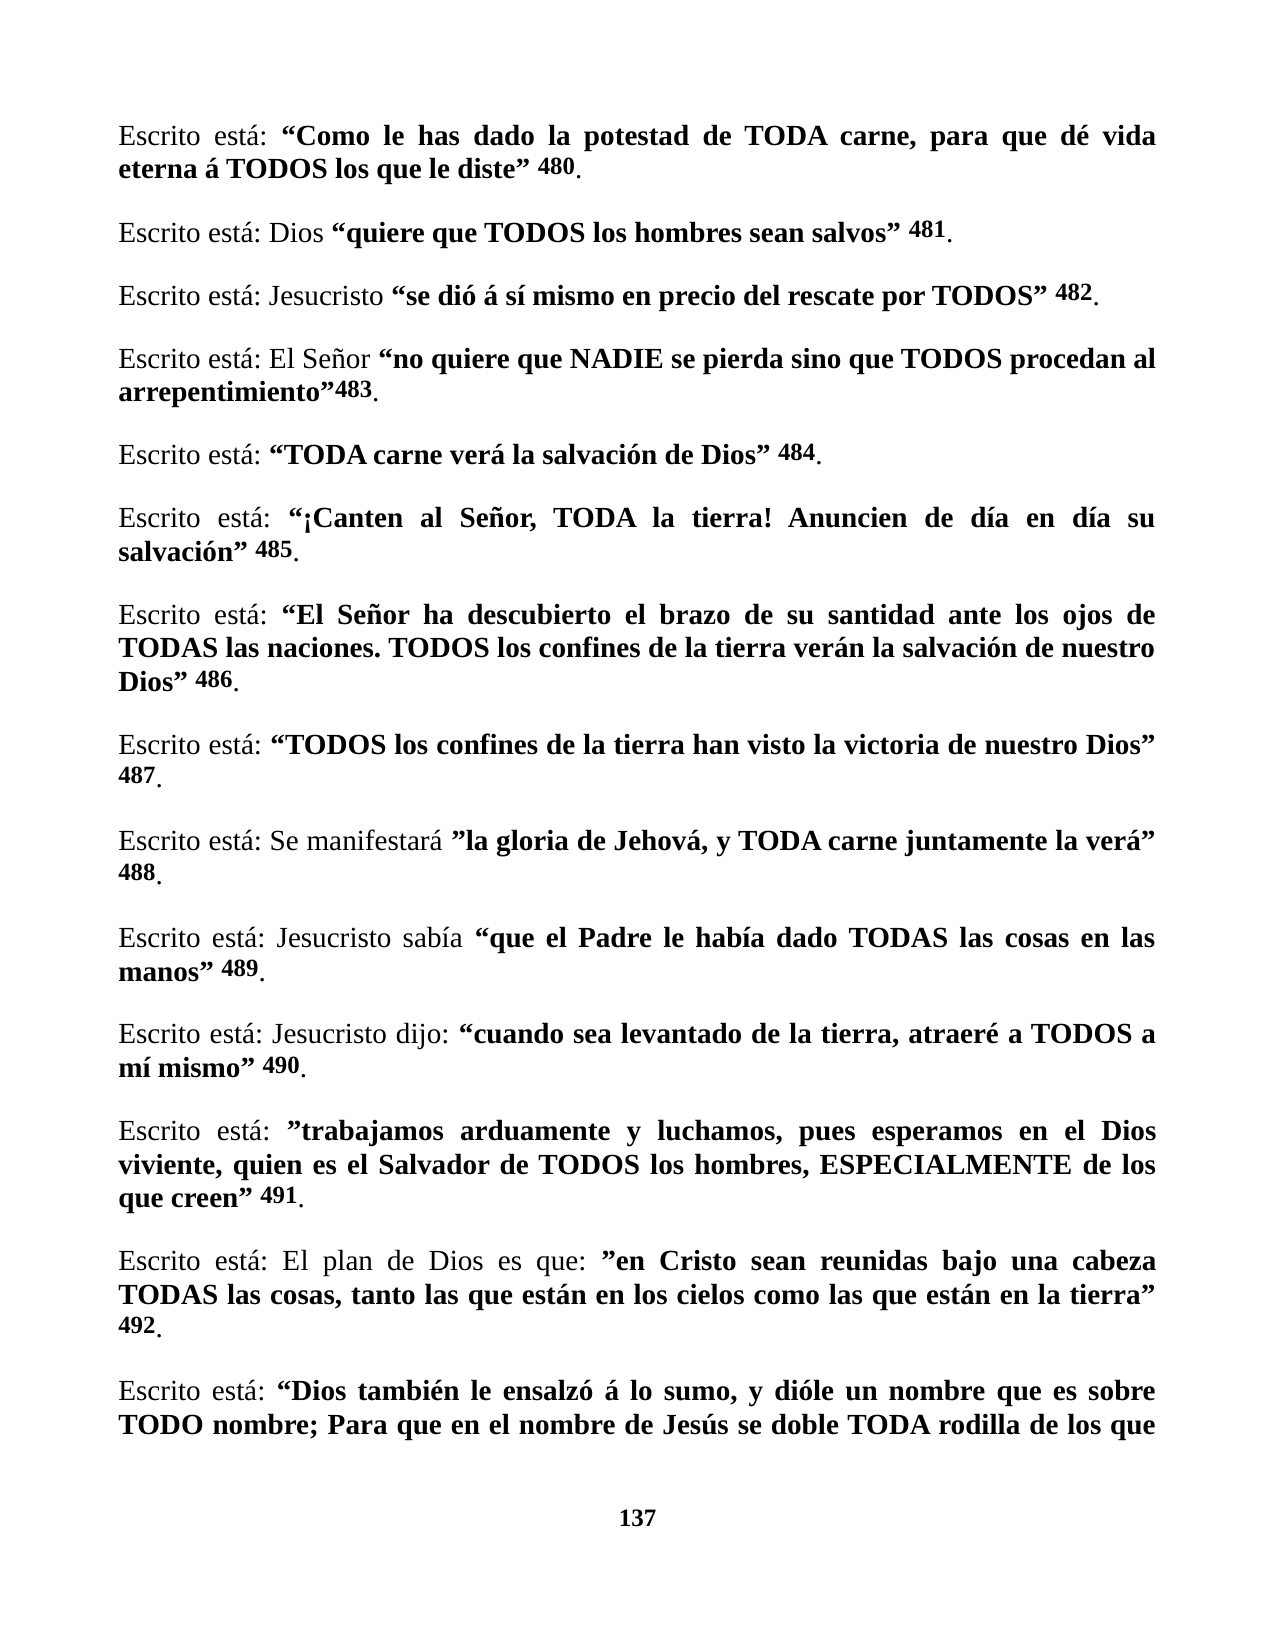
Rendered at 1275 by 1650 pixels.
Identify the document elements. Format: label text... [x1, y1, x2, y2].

text Escrito está: Jesucristo “se dió á sí mismo en precio del rescate por TODOS” . [118, 278, 1157, 311]
text Escrito está: Se manifestará ”la gloria de Jehová, y TODA carne juntamente la verá” . [118, 823, 1157, 891]
text Escrito está: Jesucristo sabía “que el Padre le había dado TODAS las cosas en las manos” . [118, 920, 1157, 987]
text Escrito está: “TODOS los confines de la tierra han visto la victoria de nuestro Dios” . [118, 727, 1157, 794]
text Escrito está: El plan de Dios es que: ”en Cristo sean reunidas bajo una cabeza TODAS las cosas, tanto las que están en los cielos como las que están en la tierra” . [118, 1243, 1157, 1344]
text Escrito está: El Señor “no quiere que NADIE se pierda sino que TODOS procedan al arrepentimiento”. [118, 341, 1157, 408]
text Escrito está: “¡Canten al Señor, TODA la tierra! Anuncien de día en día su salvación” . [118, 500, 1157, 567]
text Escrito está: “Como le has dado la potestad de TODA carne, para que dé vida eterna á TODOS los que le diste” . [118, 118, 1157, 185]
text Escrito está: “El Señor ha descubierto el brazo de su santidad ante los ojos de TODAS las naciones. TODOS los confines de la tierra verán la salvación de nuestro Dios” . [118, 597, 1157, 697]
text Escrito está: “TODA carne verá la salvación de Dios” . [118, 437, 1157, 471]
text Escrito está: “Dios también le ensalzó á lo sumo, y dióle un nombre que es sobre TODO nombre; Para que en el nombre de Jesús se doble TODA rodilla de los que [118, 1373, 1157, 1441]
text Escrito está: Dios “quiere que TODOS los hombres sean salvos” . [118, 215, 1157, 248]
text Escrito está: ”trabajamos arduamente y luchamos, pues esperamos en el Dios viviente, quien es el Salvador de TODOS los hombres, ESPECIALMENTE de los que creen” . [118, 1113, 1157, 1214]
text Escrito está: Jesucristo dijo: “cuando sea levantado de la tierra, atraeré a TODOS a mí mismo” . [118, 1017, 1157, 1084]
